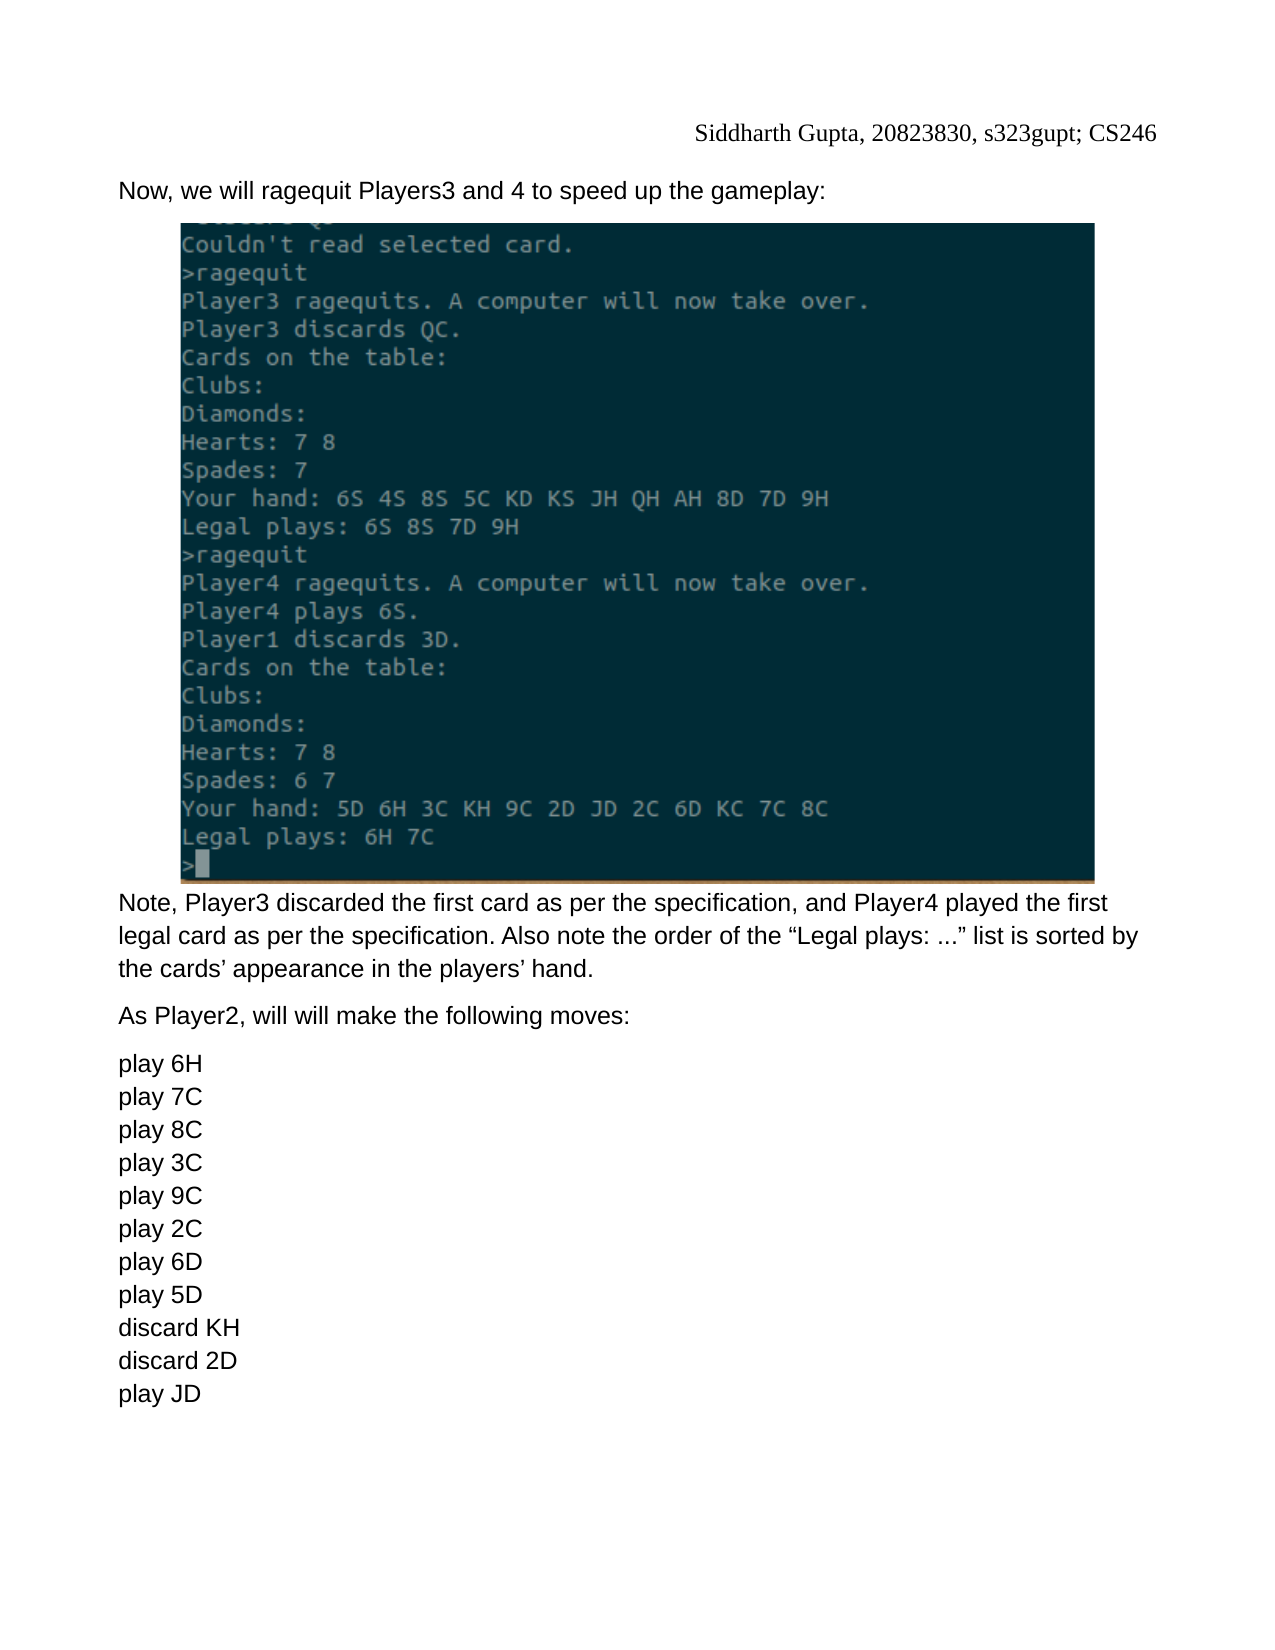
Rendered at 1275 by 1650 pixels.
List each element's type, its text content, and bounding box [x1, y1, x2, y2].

picture [267, 268, 278, 280]
picture [254, 488, 264, 506]
picture [310, 832, 320, 849]
picture [183, 773, 194, 788]
picture [550, 292, 559, 309]
picture [211, 748, 222, 760]
picture [226, 494, 236, 506]
picture [367, 325, 376, 337]
picture [183, 604, 195, 619]
picture [239, 579, 251, 591]
picture [746, 579, 757, 591]
picture [282, 353, 292, 365]
picture [254, 720, 264, 731]
picture [648, 292, 658, 309]
picture [225, 347, 236, 365]
picture [254, 635, 264, 647]
picture [240, 743, 250, 760]
picture [267, 403, 278, 421]
picture [296, 434, 307, 449]
text play 6H play 7C play 8C play 3C play 9C play 2C play 6D play 5D discard KH discard 2D play JD [118, 1049, 1157, 1408]
picture [225, 770, 236, 788]
picture [225, 409, 251, 421]
picture [225, 720, 251, 731]
picture [254, 409, 264, 421]
picture [633, 491, 659, 512]
picture [563, 297, 575, 309]
picture [381, 574, 391, 591]
picture [267, 713, 278, 731]
picture [180, 850, 1095, 884]
picture [225, 832, 236, 844]
picture [409, 348, 419, 365]
picture [592, 491, 602, 506]
picture [381, 292, 391, 309]
picture [365, 829, 377, 844]
picture [183, 293, 195, 308]
picture [226, 325, 236, 341]
picture [760, 291, 771, 309]
picture [240, 381, 250, 393]
picture [267, 550, 278, 562]
picture [211, 381, 222, 393]
picture [733, 574, 742, 591]
picture [254, 438, 264, 450]
picture [226, 804, 236, 816]
picture [352, 325, 362, 337]
picture [381, 519, 391, 534]
picture [578, 579, 588, 590]
picture [226, 607, 236, 623]
picture [521, 240, 531, 252]
picture [395, 325, 405, 337]
picture [226, 236, 236, 252]
picture [409, 829, 419, 844]
picture [239, 776, 251, 788]
picture [338, 240, 348, 252]
picture [323, 240, 335, 252]
picture [381, 240, 391, 252]
picture [295, 629, 306, 647]
picture [563, 579, 575, 591]
picture [324, 347, 334, 365]
picture [226, 635, 237, 652]
picture [717, 801, 730, 816]
picture [267, 804, 278, 816]
picture [648, 574, 658, 591]
picture [267, 494, 278, 506]
picture [733, 292, 742, 309]
picture [296, 745, 307, 760]
picture [211, 438, 222, 450]
picture [310, 349, 320, 365]
picture [422, 353, 434, 365]
picture [197, 522, 222, 539]
picture [211, 720, 222, 731]
picture [604, 579, 617, 590]
picture [267, 353, 279, 365]
picture [211, 635, 222, 647]
picture [816, 297, 828, 309]
picture [830, 579, 842, 591]
picture [846, 579, 855, 590]
picture [197, 320, 208, 337]
picture [282, 236, 292, 252]
picture [675, 801, 702, 816]
picture [367, 635, 376, 647]
picture [254, 466, 264, 478]
picture [311, 223, 320, 230]
picture [282, 804, 292, 816]
picture [324, 773, 335, 788]
picture [816, 579, 828, 590]
picture [310, 522, 321, 539]
picture [394, 240, 406, 252]
picture [183, 350, 194, 365]
picture [211, 691, 222, 703]
picture [464, 234, 489, 252]
picture [254, 607, 264, 619]
picture [197, 494, 222, 506]
picture [324, 635, 334, 647]
picture [760, 573, 771, 590]
picture [198, 268, 207, 280]
picture [352, 607, 362, 619]
picture [337, 297, 362, 313]
picture [506, 491, 533, 506]
picture [379, 604, 391, 619]
picture [409, 579, 419, 591]
picture [366, 349, 376, 365]
picture [380, 663, 391, 675]
picture [422, 829, 433, 844]
picture [212, 663, 221, 675]
picture [394, 657, 406, 675]
picture [211, 325, 222, 337]
picture [239, 550, 264, 567]
picture [268, 575, 279, 590]
picture [212, 353, 222, 365]
picture [379, 801, 391, 816]
picture [225, 460, 236, 478]
picture [492, 297, 545, 313]
picture [732, 801, 743, 816]
picture [816, 491, 828, 506]
picture [295, 488, 306, 506]
picture [846, 297, 855, 309]
text Now, we will ragequit Players3 and 4 to speed up the gameplay: [118, 176, 1157, 205]
picture [395, 491, 405, 506]
picture [254, 297, 264, 309]
picture [380, 829, 392, 844]
picture [267, 663, 279, 675]
picture [774, 297, 786, 309]
picture [198, 376, 208, 393]
picture [240, 663, 250, 675]
picture [761, 801, 772, 816]
picture [324, 832, 334, 844]
picture [464, 519, 476, 534]
picture [211, 409, 222, 421]
picture [268, 322, 278, 337]
picture [605, 801, 617, 816]
picture [310, 297, 320, 309]
picture [183, 801, 195, 816]
picture [450, 293, 462, 309]
picture [802, 297, 814, 309]
picture [478, 297, 489, 309]
picture [761, 491, 786, 506]
picture [297, 264, 306, 280]
picture [337, 491, 349, 506]
picture [337, 579, 362, 595]
picture [197, 663, 208, 675]
picture [578, 297, 588, 308]
picture [184, 519, 195, 534]
picture [337, 663, 349, 675]
picture [647, 801, 658, 816]
picture [254, 748, 264, 760]
picture [282, 494, 292, 506]
picture [802, 491, 813, 506]
picture [409, 658, 419, 675]
picture [183, 745, 209, 760]
picture [211, 550, 222, 562]
picture [323, 297, 334, 313]
picture [536, 240, 545, 252]
picture [731, 491, 744, 506]
picture [225, 685, 237, 703]
picture [676, 297, 686, 309]
picture [183, 551, 194, 561]
picture [239, 466, 251, 478]
picture [311, 240, 320, 252]
picture [816, 801, 827, 816]
picture [297, 546, 306, 562]
picture [323, 745, 335, 760]
picture [226, 297, 236, 313]
picture [338, 607, 349, 623]
picture [774, 801, 785, 816]
picture [197, 832, 222, 849]
picture [492, 519, 519, 534]
picture [240, 691, 250, 703]
picture [310, 579, 320, 591]
picture [239, 297, 251, 309]
picture [718, 491, 728, 506]
picture [240, 433, 250, 450]
picture [423, 519, 433, 534]
picture [506, 240, 517, 252]
picture [550, 574, 559, 591]
picture [296, 607, 307, 623]
picture [267, 604, 279, 619]
picture [351, 801, 364, 816]
picture [240, 828, 250, 844]
picture [198, 715, 208, 731]
picture [183, 463, 194, 478]
picture [197, 776, 222, 792]
picture [422, 663, 434, 675]
picture [239, 607, 251, 619]
picture [395, 574, 405, 591]
picture [367, 659, 377, 675]
picture [197, 804, 222, 816]
picture [239, 635, 251, 647]
picture [225, 522, 236, 534]
picture [198, 630, 208, 647]
picture [464, 801, 490, 816]
picture [295, 798, 306, 816]
picture [183, 632, 195, 647]
picture [282, 264, 292, 280]
picture [295, 832, 306, 844]
picture [562, 801, 575, 816]
picture [269, 632, 278, 647]
picture [394, 801, 406, 816]
picture [830, 297, 842, 309]
picture [549, 234, 560, 252]
picture [675, 491, 702, 506]
picture [409, 236, 419, 252]
picture [689, 297, 716, 309]
picture [478, 579, 489, 591]
picture [295, 522, 306, 534]
picture [254, 776, 264, 788]
picture [211, 579, 222, 591]
picture [240, 353, 250, 365]
picture [324, 522, 334, 534]
picture [184, 829, 194, 844]
picture [324, 325, 334, 337]
picture [337, 325, 348, 337]
picture [197, 466, 222, 482]
picture [422, 240, 447, 252]
picture [620, 574, 630, 591]
picture [225, 579, 236, 595]
picture [198, 405, 208, 421]
picture [394, 347, 406, 365]
picture [352, 234, 362, 252]
picture [352, 491, 362, 506]
picture [295, 319, 306, 337]
picture [802, 579, 814, 591]
picture [197, 292, 208, 309]
picture [395, 292, 405, 309]
text As Player2, will will make the following moves: [118, 1001, 1157, 1030]
picture [268, 522, 279, 539]
picture [183, 688, 194, 703]
picture [380, 319, 391, 337]
picture [324, 657, 334, 675]
picture [180, 716, 195, 731]
picture [211, 297, 222, 309]
picture [296, 463, 307, 478]
picture [437, 491, 447, 506]
picture [225, 657, 236, 675]
picture [197, 240, 222, 252]
picture [338, 801, 348, 816]
picture [239, 268, 264, 285]
picture [634, 801, 644, 816]
picture [366, 297, 377, 309]
picture [268, 293, 278, 309]
picture [774, 579, 786, 591]
picture [421, 322, 447, 343]
picture [408, 519, 419, 534]
picture [197, 602, 208, 619]
picture [225, 375, 237, 393]
picture [492, 579, 545, 595]
picture [254, 579, 264, 590]
picture [395, 635, 405, 647]
picture [183, 322, 195, 337]
picture [310, 659, 320, 675]
picture [436, 632, 448, 647]
picture [323, 579, 334, 595]
picture [310, 320, 320, 337]
picture [183, 575, 195, 590]
picture [423, 801, 433, 816]
picture [268, 832, 279, 849]
picture [297, 297, 306, 309]
picture [239, 234, 250, 252]
picture [802, 801, 813, 816]
picture [198, 687, 208, 703]
picture [254, 240, 264, 252]
picture [226, 748, 236, 760]
picture [506, 801, 532, 816]
picture [226, 438, 236, 449]
picture [634, 574, 644, 591]
picture [211, 268, 222, 280]
picture [198, 550, 207, 562]
picture [409, 297, 419, 309]
picture [254, 325, 264, 337]
picture [563, 491, 574, 506]
picture [450, 575, 462, 590]
picture [604, 297, 617, 309]
picture [225, 550, 236, 567]
picture [689, 579, 716, 591]
picture [225, 268, 236, 285]
picture [323, 434, 335, 450]
picture [337, 353, 349, 365]
picture [282, 663, 292, 675]
picture [282, 828, 292, 844]
picture [746, 297, 757, 309]
picture [310, 630, 320, 647]
picture [548, 491, 561, 506]
picture [282, 546, 292, 562]
picture [365, 519, 377, 534]
picture [282, 720, 292, 732]
picture [380, 491, 391, 506]
picture [549, 801, 560, 816]
picture [183, 237, 194, 252]
picture [465, 491, 475, 506]
picture [478, 491, 489, 506]
picture [183, 435, 209, 450]
picture [366, 579, 377, 591]
picture [380, 629, 391, 647]
picture [197, 574, 208, 591]
picture [422, 491, 433, 506]
picture [239, 325, 251, 337]
picture [324, 607, 334, 619]
picture [183, 660, 194, 675]
picture [183, 269, 194, 279]
picture [310, 602, 320, 619]
picture [297, 579, 306, 590]
picture [394, 604, 405, 619]
picture [337, 635, 348, 647]
picture [451, 236, 461, 252]
picture [592, 801, 602, 816]
picture [436, 801, 447, 816]
picture [380, 353, 391, 365]
picture [451, 519, 462, 534]
picture [423, 632, 433, 647]
picture [180, 406, 195, 421]
picture [282, 517, 292, 534]
picture [240, 517, 250, 534]
picture [183, 378, 194, 393]
text Note, Player3 discarded the first card as per the specification, and Player4 played the first legal card as per the specification. Also note the order of the “Legal plays: ...” list is sorted by the cards’ appearance in the players’ hand. [118, 224, 1157, 982]
picture [254, 798, 264, 816]
picture [197, 353, 208, 365]
picture [282, 409, 292, 421]
picture [183, 491, 195, 506]
picture [605, 491, 617, 506]
picture [634, 292, 644, 309]
picture [352, 635, 362, 647]
picture [676, 579, 686, 590]
picture [620, 292, 630, 309]
picture [211, 607, 222, 619]
picture [295, 773, 307, 788]
